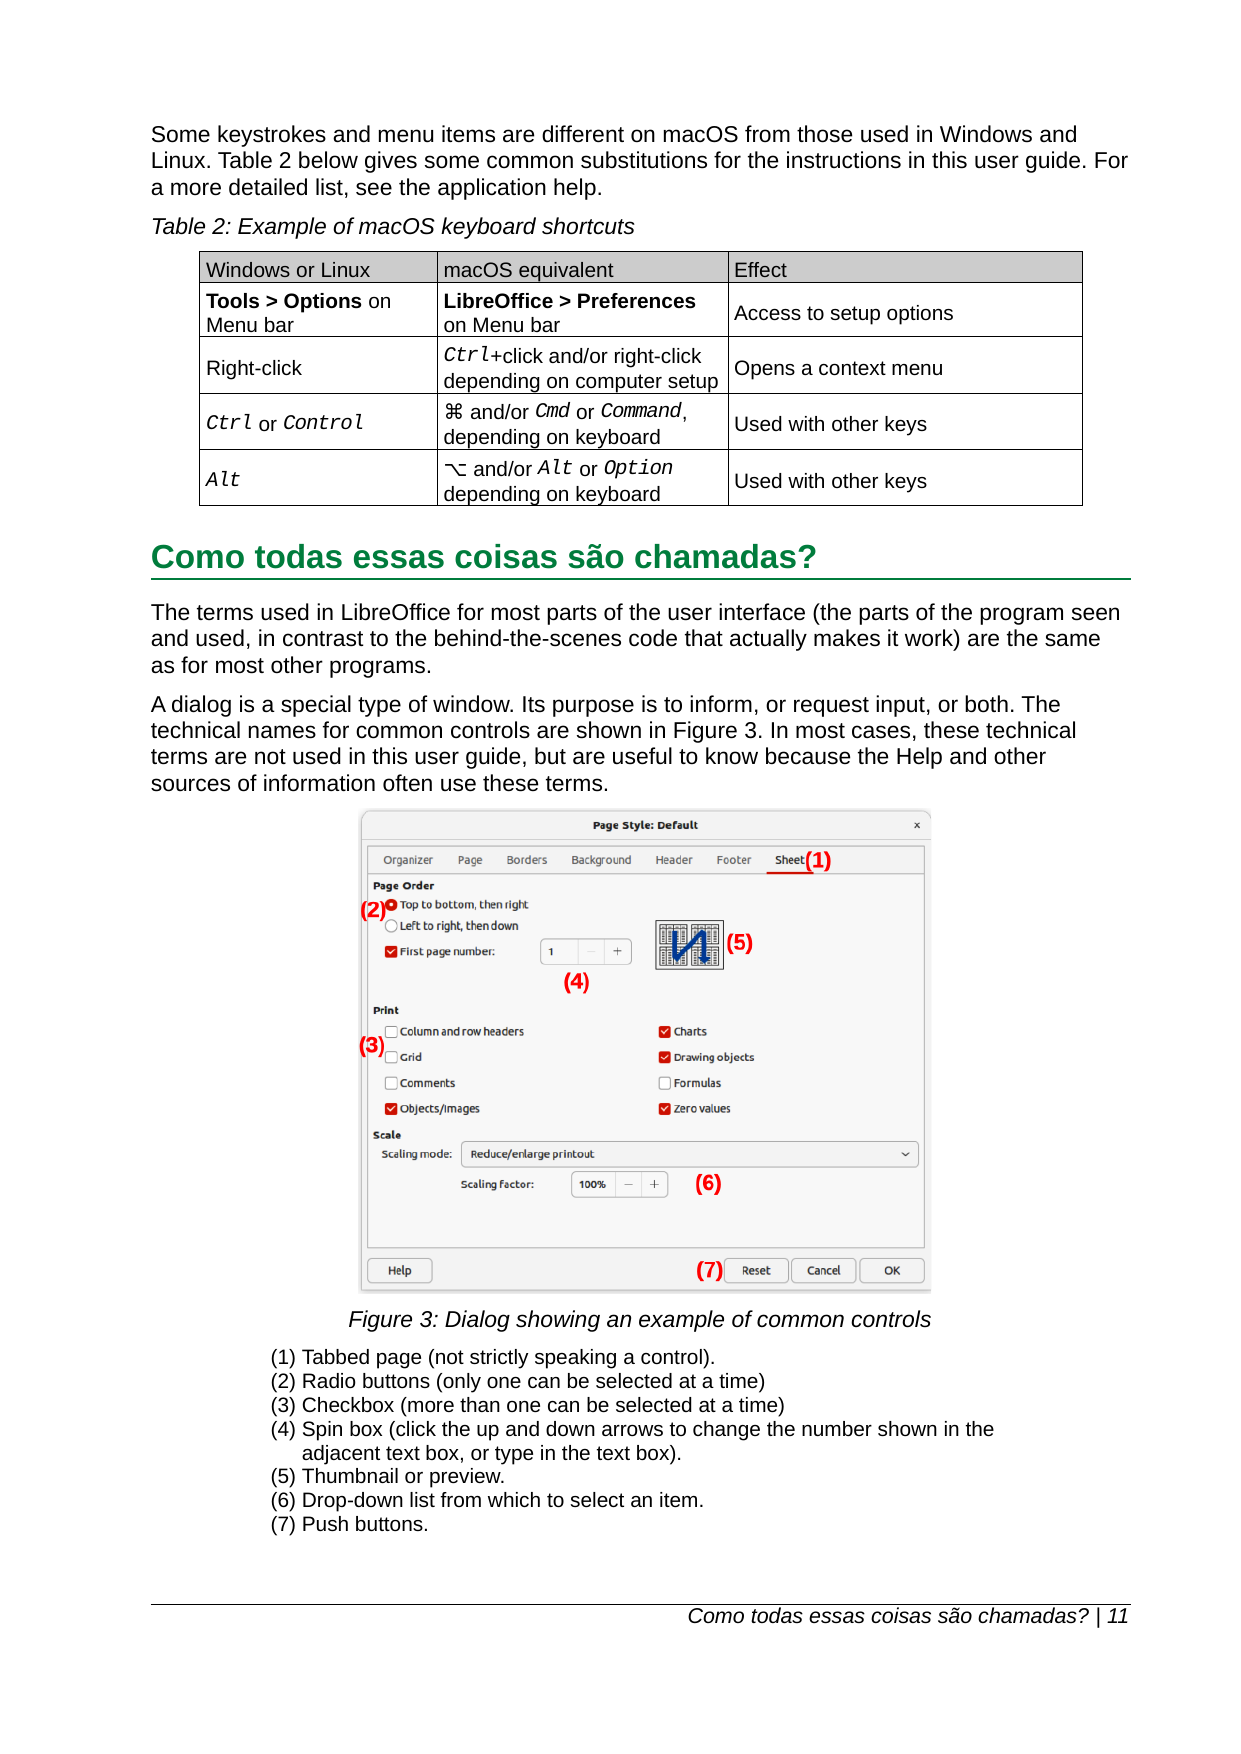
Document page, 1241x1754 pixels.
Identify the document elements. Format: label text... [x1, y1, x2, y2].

table_header Windows or Linux [200, 252, 437, 282]
table_cell Tools > Options on Menu bar [200, 283, 437, 336]
table_cell ⌥ and/or Alt or Option depending on keyboard [438, 450, 728, 505]
subtitle Como todas essas coisas são chamadas? [151, 537, 1131, 578]
table_cell ⌘ and/or Cmd or Command, depending on keyboard [438, 394, 728, 449]
text A dialog is a special type of window. Its purpose is to inform, or request input, or both. The technical names for common controls are shown in Figure 3. In most cases, these technical terms are not used in this user guide, but are useful to know because the Help and other sources of information often use these terms. [151, 691, 1131, 796]
table_cell Access to setup options [729, 283, 1082, 336]
text Some keystrokes and menu items are different on macOS from those used in Windows and Linux. Table 2 below gives some common substitutions for the instructions in this user guide. For a more detailed list, see the application help. [151, 121, 1131, 200]
table_cell Alt [200, 450, 437, 505]
table_cell Used with other keys [729, 394, 1082, 449]
text The terms used in LibreOffice for most parts of the user interface (the parts of the program seen and used, in contrast to the behind-the-scenes code that actually makes it work) are the same as for most other programs. [151, 599, 1131, 678]
table_cell LibreOffice > Preferences on Menu bar [438, 283, 728, 336]
text Table 2: Example of macOS keyboard shortcuts [151, 213, 1131, 239]
table_cell Ctrl or Control [200, 394, 437, 449]
table_header Effect [729, 252, 1082, 282]
table_cell Right-click [200, 337, 437, 393]
table_cell Used with other keys [729, 450, 1082, 505]
table_header macOS equivalent [438, 252, 728, 282]
table_header Tabbed page (not strictly speaking a control). Radio buttons (only one can be selected at a time) Checkbox (more than one can be selected at a time) Spin box (click the up and down arrows to change the number shown in the adjacent text box, or type in the text box). Thumbnail or preview. Drop-down list from which to select an item. Push buttons. [249, 1345, 1033, 1536]
table_cell Ctrl+click and/or right-click depending on computer setup [438, 337, 728, 393]
picture [350, 808, 932, 1294]
text Figure 3: Dialog showing an example of common controls [348, 1306, 934, 1332]
table_cell Opens a context menu [729, 337, 1082, 393]
